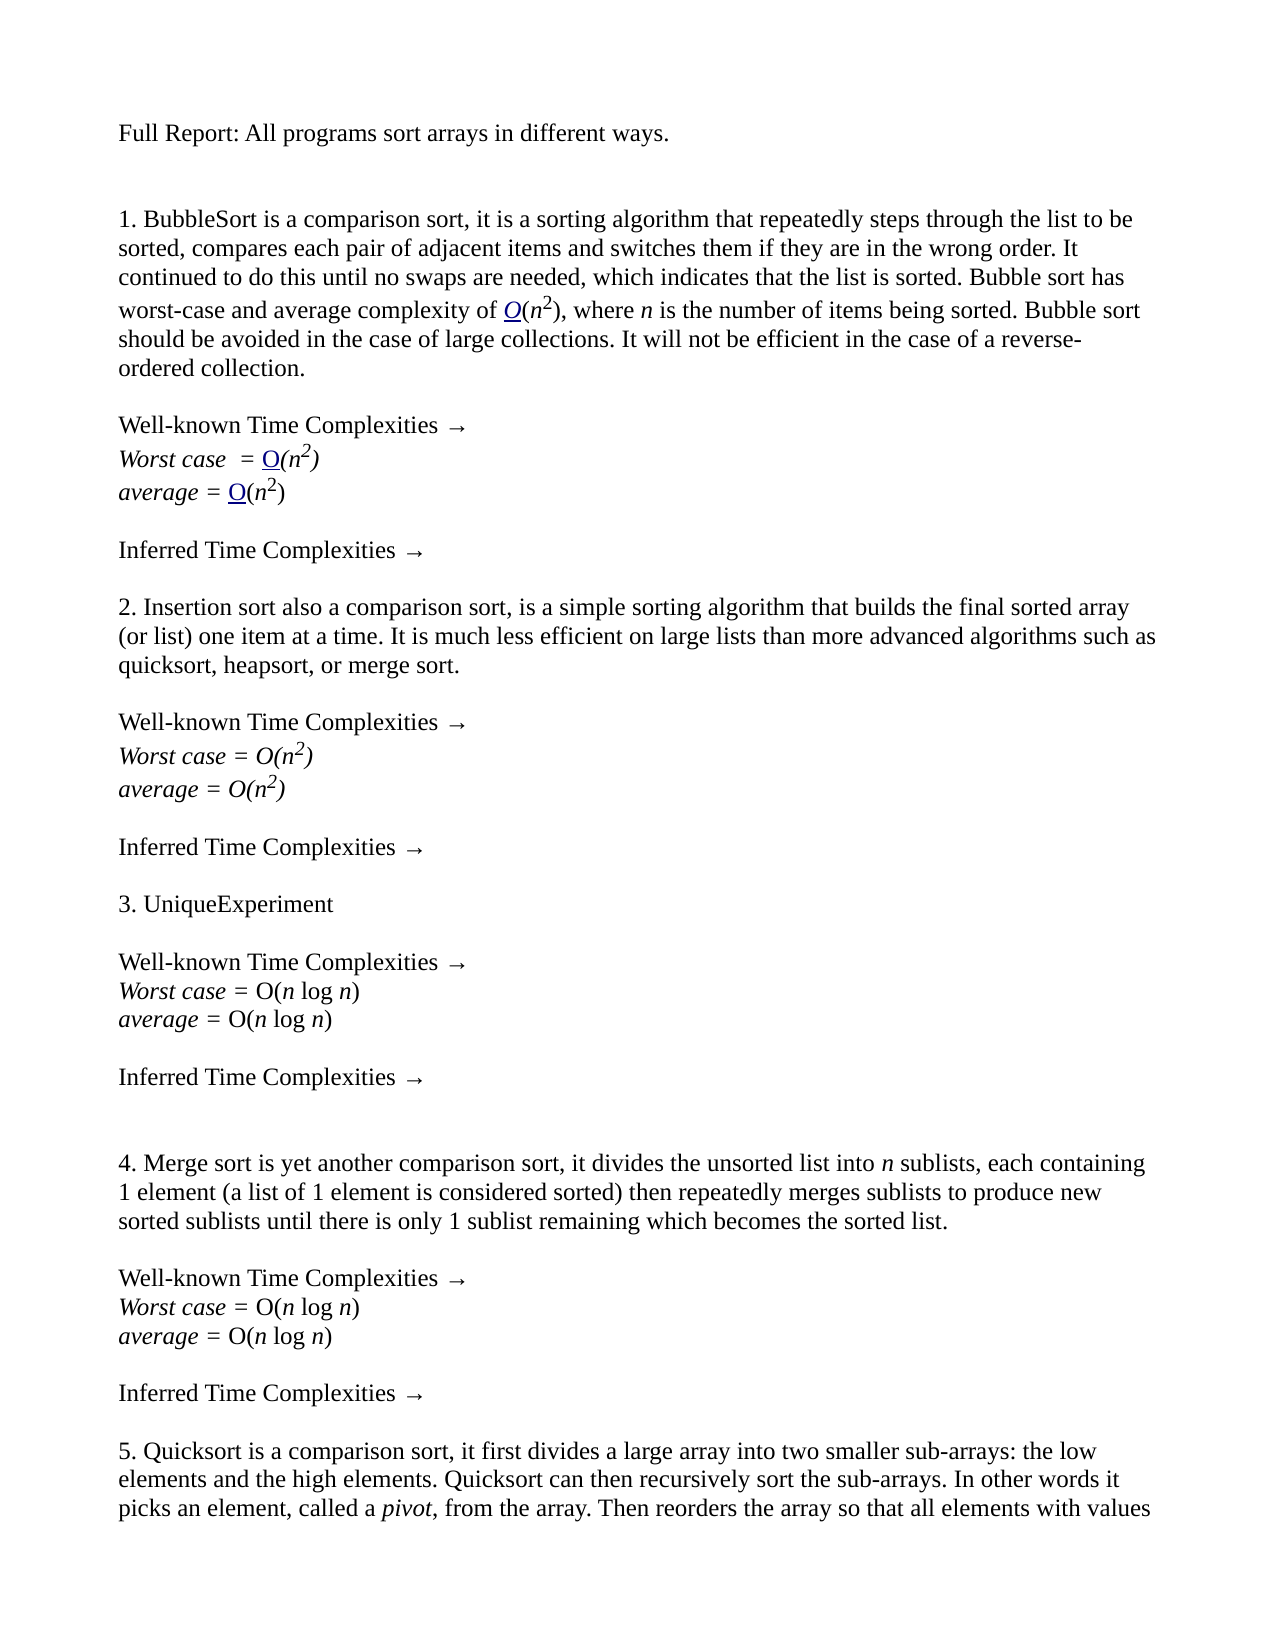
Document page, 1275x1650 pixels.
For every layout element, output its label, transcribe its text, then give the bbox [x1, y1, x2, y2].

text 2. Insertion sort also a comparison sort, is a simple sorting algorithm that builds the final sorted array (or list) one item at a time. It is much less efficient on large lists than more advanced algorithms such as quicksort, heapsort, or merge sort. [118, 592, 1157, 679]
text Worst case = О(n2) [118, 439, 1157, 473]
text 4. Merge sort is yet another comparison sort, it divides the unsorted list into n sublists, each containing 1 element (a list of 1 element is considered sorted) then repeatedly merges sublists to produce new sorted sublists until there is only 1 sublist remaining which becomes the sorted list. [118, 1148, 1157, 1234]
text Well-known Time Complexities → [118, 410, 1157, 439]
text average = О(n2) [118, 770, 1157, 803]
text 5. Quicksort is a comparison sort, it first divides a large array into two smaller sub-arrays: the low elements and the high elements. Quicksort can then recursively sort the sub-arrays. In other words it picks an element, called a pivot, from the array. Then reorders the array so that all elements with values [118, 1436, 1157, 1522]
text average = O(n log n) [118, 1321, 1157, 1349]
text Worst case = О(n2) [118, 736, 1157, 770]
text Inferred Time Complexities → [118, 1378, 1157, 1407]
text Inferred Time Complexities → [118, 535, 1157, 564]
text Inferred Time Complexities → [118, 832, 1157, 861]
text average = O(n log n) [118, 1004, 1157, 1033]
text Worst case = O(n log n) [118, 1292, 1157, 1321]
text Well-known Time Complexities → [118, 707, 1157, 736]
text Well-known Time Complexities → [118, 1263, 1157, 1292]
text Worst case = O(n log n) [118, 976, 1157, 1004]
text 1. BubbleSort is a comparison sort, it is a sorting algorithm that repeatedly steps through the list to be sorted, compares each pair of adjacent items and switches them if they are in the wrong order. It continued to do this until no swaps are needed, which indicates that the list is sorted. Bubble sort has worst-case and average complexity of О(n2), where n is the number of items being sorted. Bubble sort should be avoided in the case of large collections. It will not be efficient in the case of a reverse-ordered collection. [118, 204, 1157, 382]
text Well-known Time Complexities → [118, 947, 1157, 976]
text average = О(n2) [118, 473, 1157, 506]
text 3. UniqueExperiment [118, 889, 1157, 918]
text Full Report: All programs sort arrays in different ways. [118, 118, 1157, 147]
text Inferred Time Complexities → [118, 1062, 1157, 1091]
